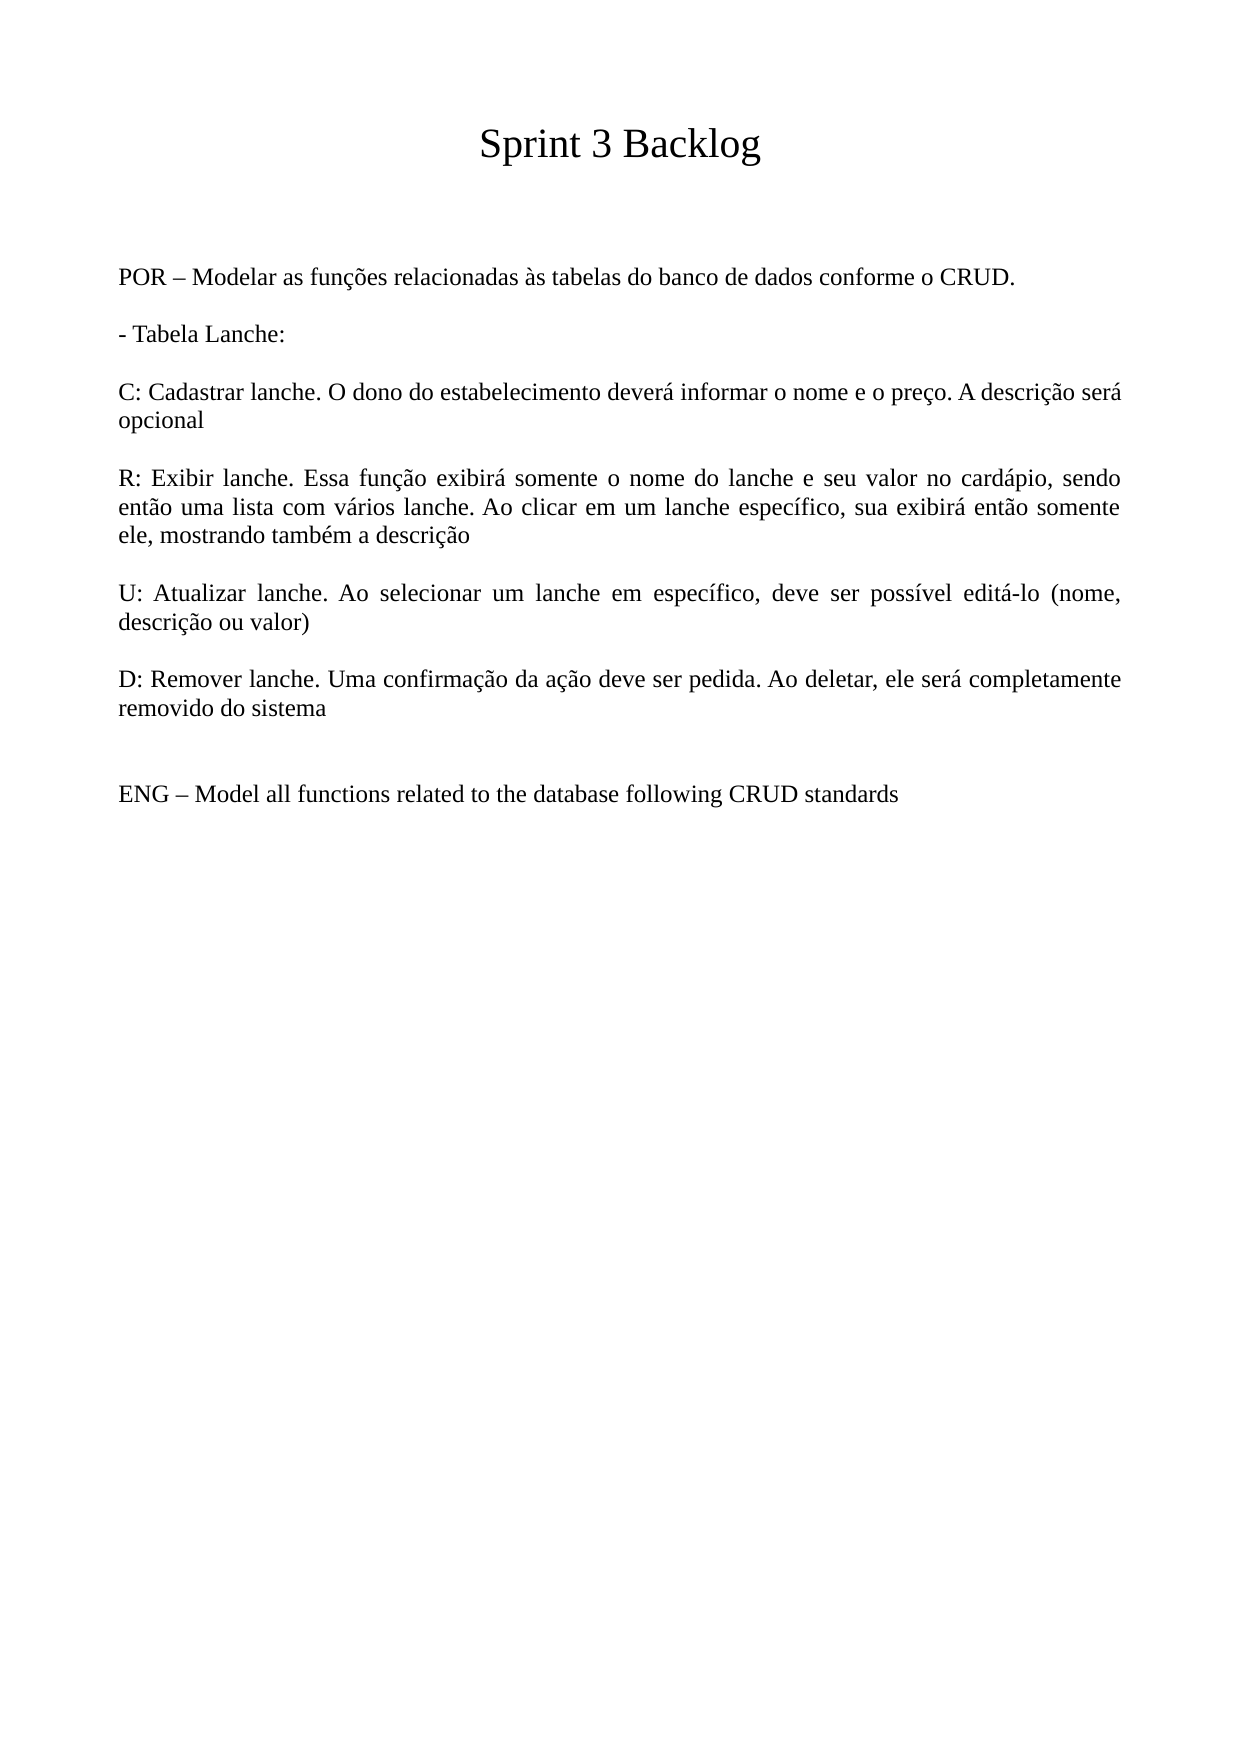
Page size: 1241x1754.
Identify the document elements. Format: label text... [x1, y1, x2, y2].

text R: Exibir lanche. Essa função exibirá somente o nome do lanche e seu valor no cardápio, sendo então uma lista com vários lanche. Ao clicar em um lanche específico, sua exibirá então somente ele, mostrando também a descrição [118, 463, 1122, 549]
text ENG – Model all functions related to the database following CRUD standards [118, 779, 1122, 808]
text - Tabela Lanche: [118, 319, 1122, 348]
text U: Atualizar lanche. Ao selecionar um lanche em específico, deve ser possível editá-lo (nome, descrição ou valor) [118, 578, 1122, 636]
text POR – Modelar as funções relacionadas às tabelas do banco de dados conforme o CRUD. [118, 262, 1122, 291]
text Sprint 3 Backlog [118, 118, 1122, 166]
text C: Cadastrar lanche. O dono do estabelecimento deverá informar o nome e o preço. A descrição será opcional [118, 377, 1122, 434]
text D: Remover lanche. Uma confirmação da ação deve ser pedida. Ao deletar, ele será completamente removido do sistema [118, 664, 1122, 722]
